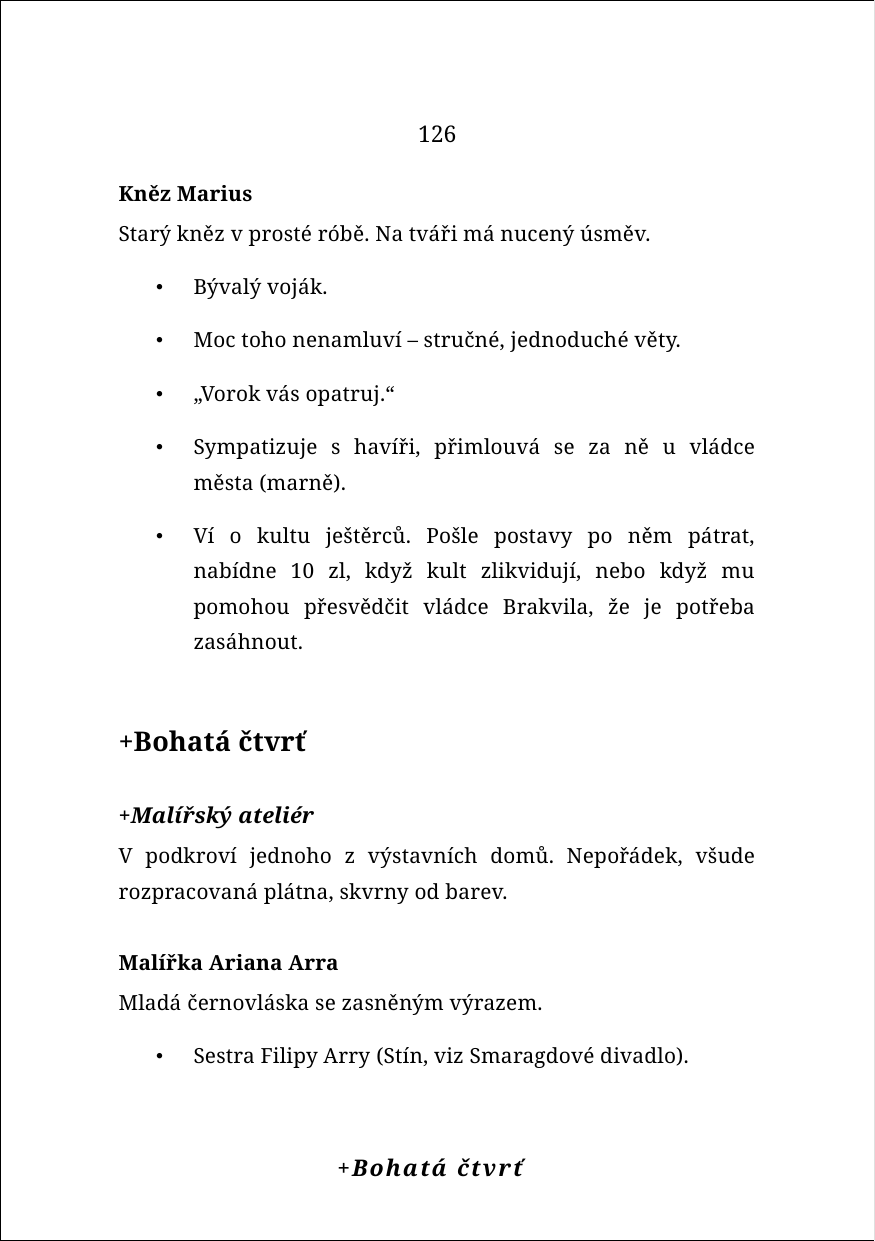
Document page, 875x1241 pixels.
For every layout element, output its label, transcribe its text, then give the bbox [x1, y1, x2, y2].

list Ví o kultu ještěrců. Pošle postavy po něm pátrat, nabídne 10 zl, když kult zlikvidují, nebo když mu pomohou přesvědčit vládce Brakvila, že je potřeba zasáhnout. [156, 521, 756, 656]
list Sympatizuje s havíři, přimlouvá se za ně u vládce města (marně). [156, 432, 756, 496]
list Moc toho nenamluví – stručné, jednoduché věty. [156, 326, 756, 354]
text Starý kněz v prosté róbě. Na tváři má nucený úsměv. [118, 219, 756, 248]
text V podkroví jednoho z výstavních domů. Nepořádek, všude rozpracovaná plátna, skvrny od barev. [118, 842, 756, 906]
list Sestra Filipy Arry (Stín, viz Smaragdové divadlo). [156, 1042, 756, 1070]
subtitle Malířka Ariana Arra [118, 948, 756, 977]
subtitle +Bohatá čtvrť [118, 722, 756, 759]
subtitle Kněz Marius [118, 179, 756, 207]
list Bývalý voják. [156, 272, 756, 301]
text Mladá černovláska se zasněným výrazem. [118, 988, 756, 1017]
list „Vorok vás opatruj.“ [156, 379, 756, 407]
subtitle +Malířský ateliér [118, 800, 756, 830]
